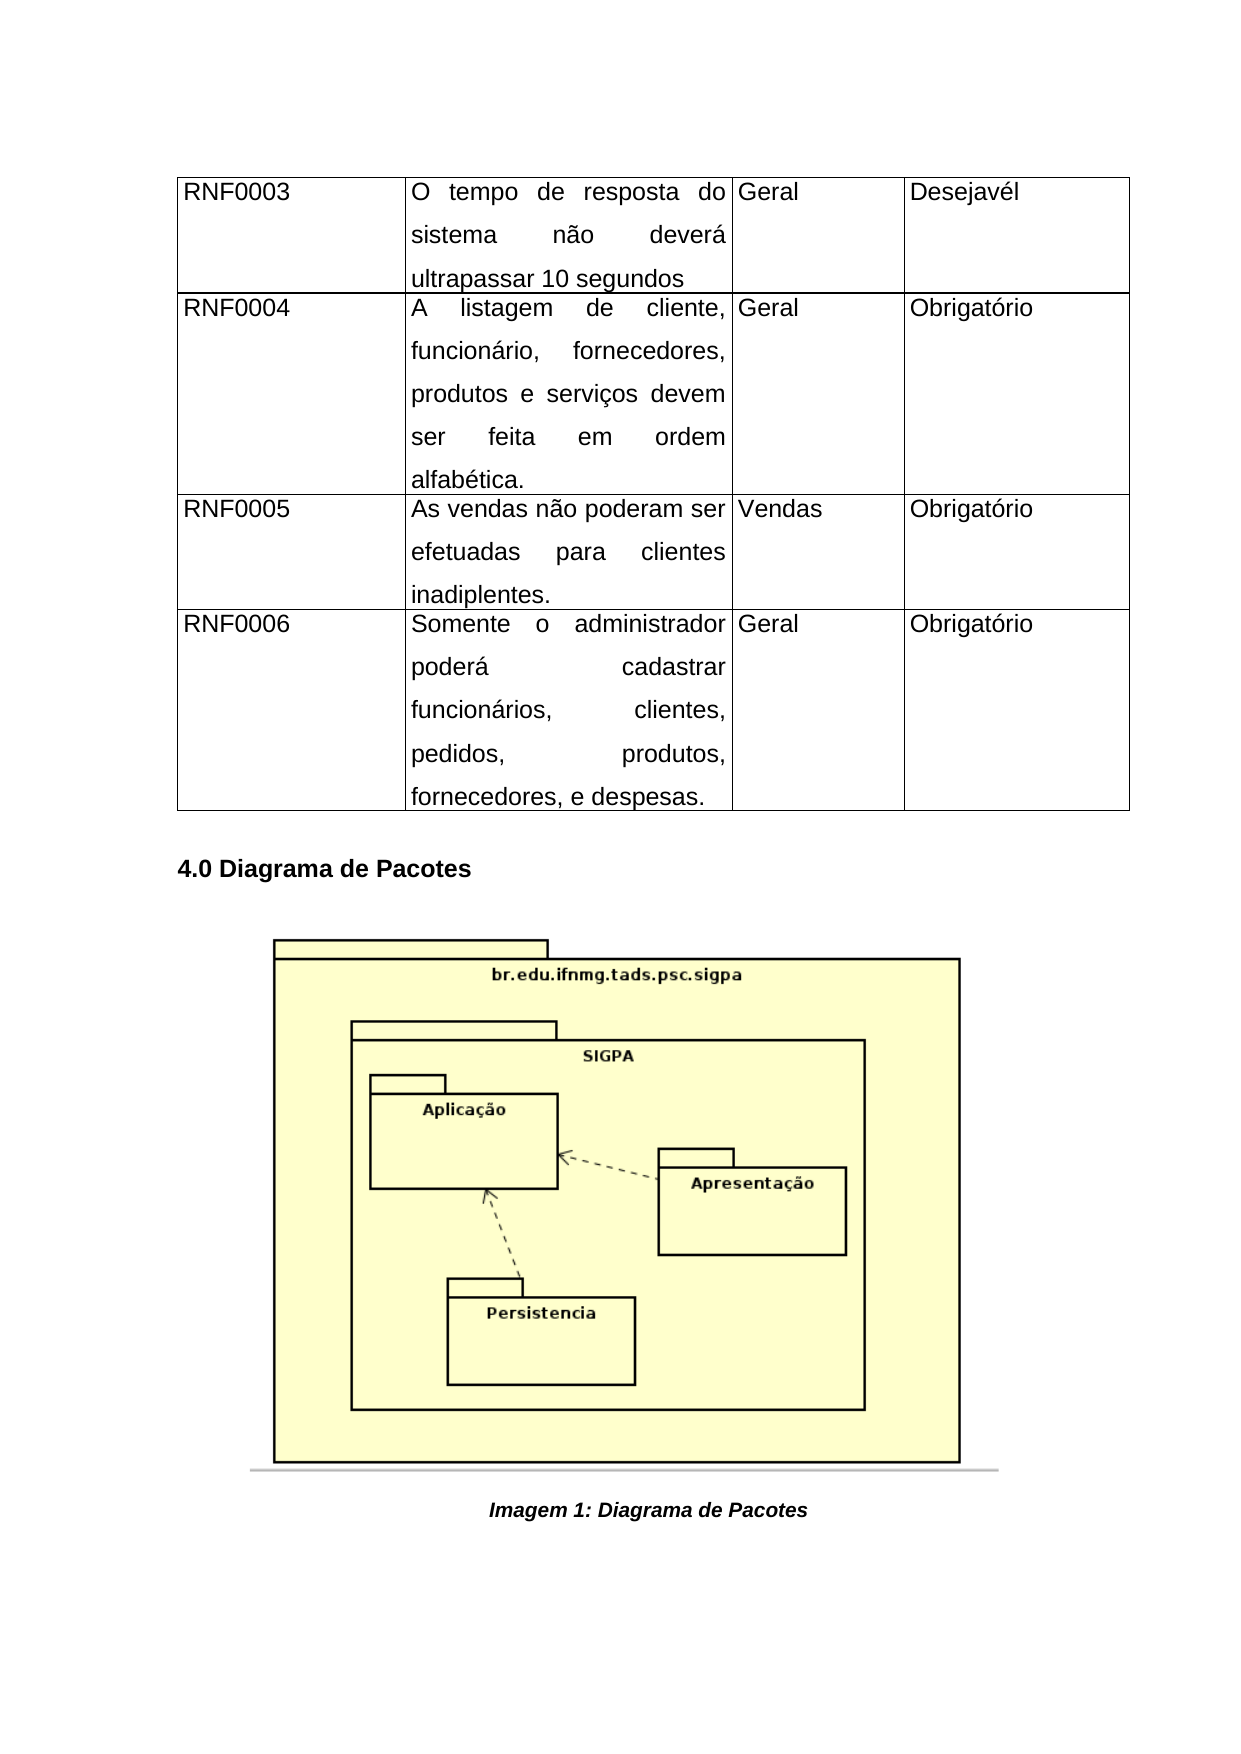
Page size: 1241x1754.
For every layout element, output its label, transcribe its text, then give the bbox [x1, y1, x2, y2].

table_cell Obrigatório [905, 610, 1129, 810]
table_cell Somente o administrador poderá cadastrar funcionários, clientes, pedidos, produtos, fornecedores, e despesas. [406, 610, 732, 810]
table_cell A listagem de cliente, funcionário, fornecedores, produtos e serviços devem ser feita em ordem alfabética. [406, 294, 732, 494]
table_cell RNF0003 [178, 178, 405, 292]
table_cell Geral [733, 294, 904, 494]
table_cell RNF0006 [178, 610, 405, 810]
table_cell RNF0004 [178, 294, 405, 494]
table_cell Vendas [733, 495, 904, 609]
table_cell Obrigatório [905, 294, 1129, 494]
table_cell RNF0005 [178, 495, 405, 609]
table_cell As vendas não poderam ser efetuadas para clientes inadiplentes. [406, 495, 732, 609]
text 4.0 Diagrama de Pacotes [177, 854, 1122, 882]
table_cell O tempo de resposta do sistema não deverá ultrapassar 10 segundos [406, 178, 732, 292]
table_cell Obrigatório [905, 495, 1129, 609]
picture [249, 898, 999, 1472]
table_cell Geral [733, 610, 904, 810]
text Imagem 1: Diagrama de Pacotes [177, 1497, 1122, 1521]
table_cell Desejavél [905, 178, 1129, 292]
table_cell Geral [733, 178, 904, 292]
